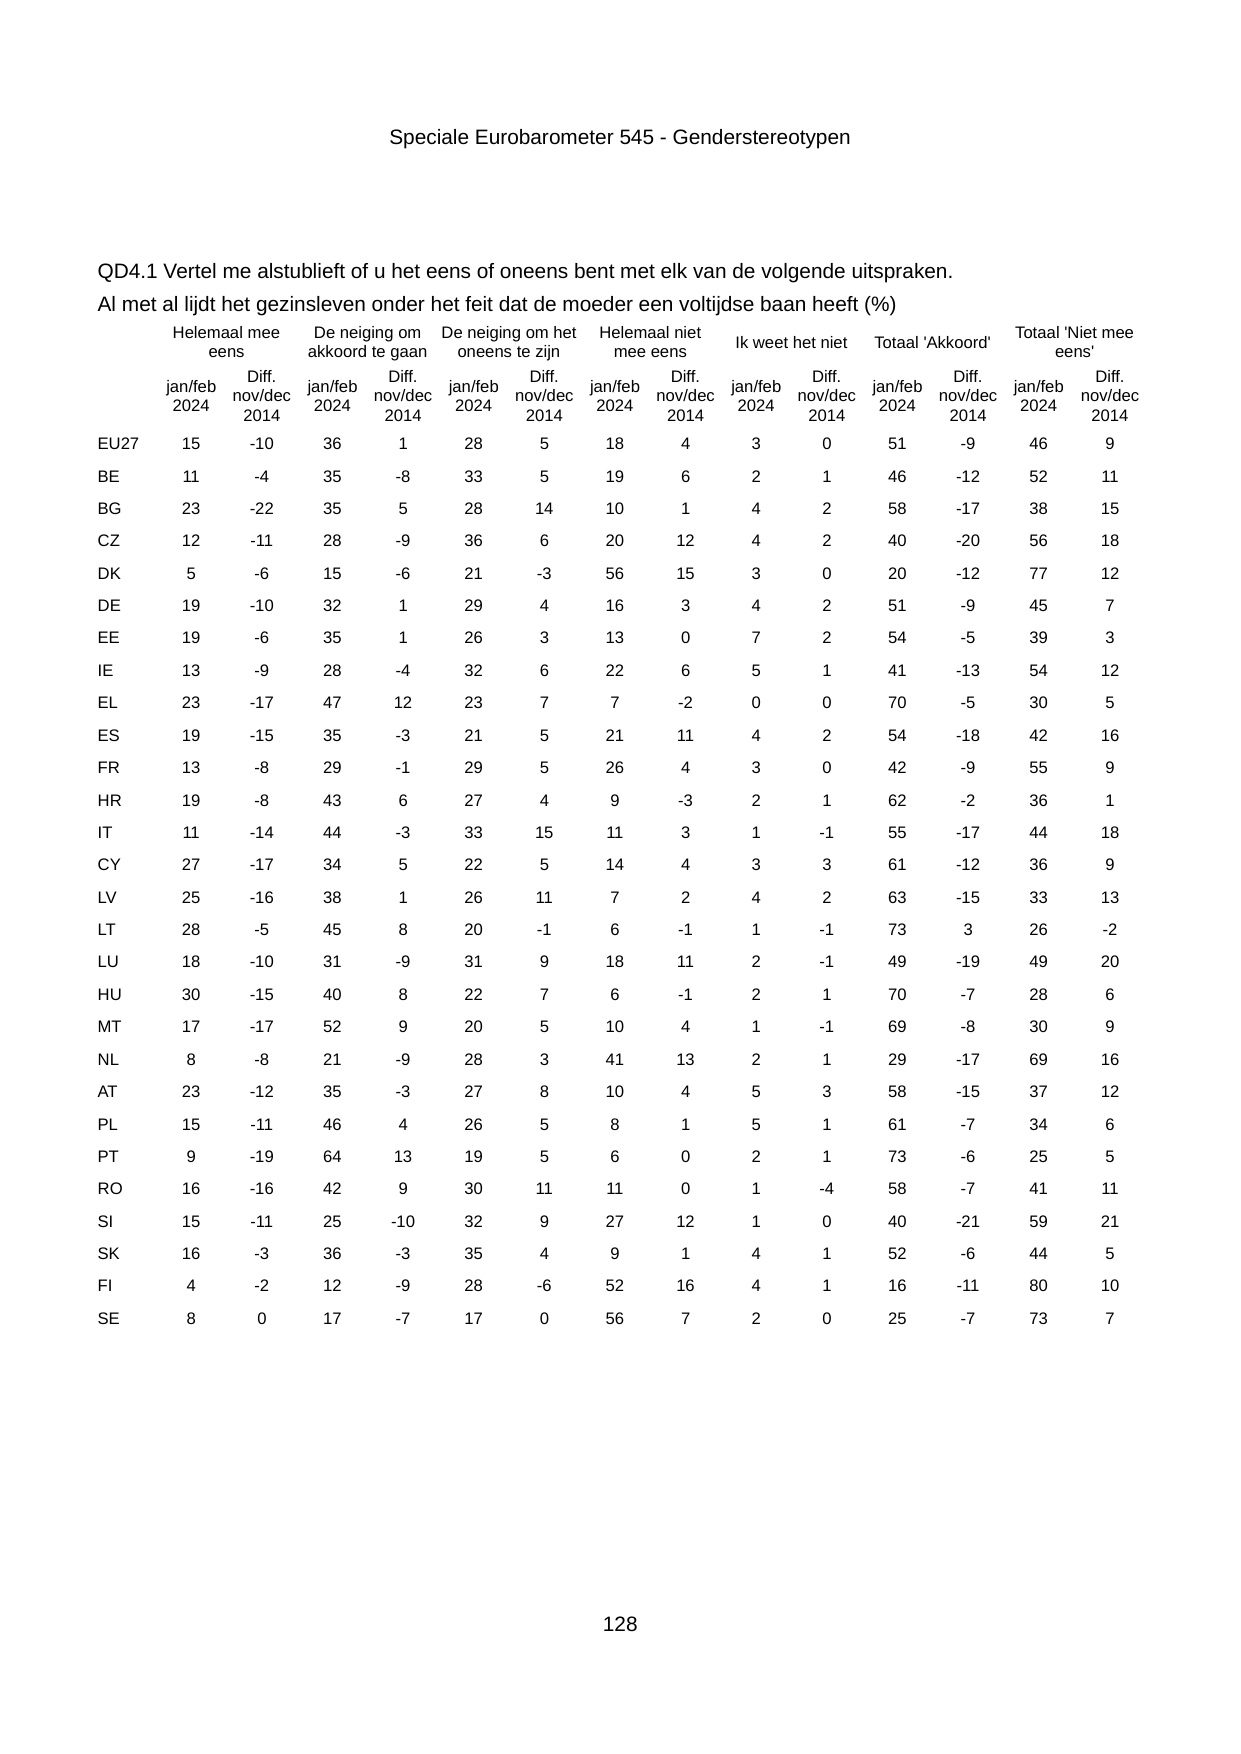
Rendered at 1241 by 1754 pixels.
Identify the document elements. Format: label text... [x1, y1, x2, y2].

table_cell 58 [862, 492, 932, 524]
table_cell 54 [1003, 654, 1074, 687]
table_cell -17 [933, 1043, 1003, 1075]
table_cell 3 [509, 622, 579, 654]
table_cell -12 [933, 849, 1003, 881]
table_cell -9 [933, 428, 1003, 460]
table_cell 13 [1074, 881, 1146, 913]
table_cell 14 [509, 492, 579, 524]
table_cell 8 [156, 1302, 226, 1334]
table_cell 8 [579, 1108, 650, 1140]
table_cell jan/feb 2024 [721, 364, 791, 427]
table_cell 5 [509, 719, 579, 751]
table_cell 9 [368, 1173, 438, 1205]
table_cell 77 [1003, 557, 1074, 589]
table_cell CZ [95, 525, 156, 557]
table_cell 2 [721, 978, 791, 1011]
table_cell 34 [1003, 1108, 1074, 1140]
table_cell 29 [438, 589, 509, 622]
table_cell 1 [791, 1140, 862, 1172]
table_cell -11 [226, 525, 297, 557]
table_cell 51 [862, 428, 932, 460]
table_cell -8 [933, 1011, 1003, 1043]
table_cell jan/feb 2024 [1003, 364, 1074, 427]
table_cell 1 [650, 1108, 721, 1140]
table_cell 16 [156, 1173, 226, 1205]
table_cell 7 [579, 687, 650, 719]
table_cell 0 [226, 1302, 297, 1334]
table_cell -3 [368, 719, 438, 751]
table_cell 36 [297, 1237, 367, 1270]
table_cell 35 [297, 622, 367, 654]
table_cell 8 [368, 913, 438, 946]
table_cell 70 [862, 978, 932, 1011]
table_cell 8 [156, 1043, 226, 1075]
table_cell 9 [368, 1011, 438, 1043]
table_cell 49 [862, 946, 932, 978]
table_cell 6 [509, 654, 579, 687]
table_cell -7 [933, 1173, 1003, 1205]
table_cell 7 [509, 978, 579, 1011]
table_cell -6 [368, 557, 438, 589]
table_cell 5 [509, 849, 579, 881]
table_cell -15 [933, 881, 1003, 913]
table_cell 61 [862, 1108, 932, 1140]
table_cell -4 [791, 1173, 862, 1205]
table_cell -4 [368, 654, 438, 687]
table_cell 26 [438, 1108, 509, 1140]
table_cell 26 [438, 881, 509, 913]
table_cell 17 [156, 1011, 226, 1043]
table_cell 2 [791, 881, 862, 913]
table_cell 12 [156, 525, 226, 557]
table_cell 1 [721, 1205, 791, 1237]
table_cell 2 [721, 460, 791, 492]
table_cell 0 [650, 622, 721, 654]
table_cell 12 [650, 525, 721, 557]
table_cell 17 [297, 1302, 367, 1334]
table_cell 6 [579, 1140, 650, 1172]
table_cell 20 [862, 557, 932, 589]
table_cell 64 [297, 1140, 367, 1172]
table_cell -1 [791, 946, 862, 978]
table_cell PL [95, 1108, 156, 1140]
table_cell 28 [1003, 978, 1074, 1011]
table_cell 5 [721, 654, 791, 687]
table_cell jan/feb 2024 [862, 364, 932, 427]
table_cell 73 [862, 1140, 932, 1172]
table_cell -12 [933, 460, 1003, 492]
table_cell 15 [156, 1108, 226, 1140]
table_cell 69 [862, 1011, 932, 1043]
table_cell PT [95, 1140, 156, 1172]
table_cell 0 [791, 557, 862, 589]
table_cell BG [95, 492, 156, 524]
table_cell LV [95, 881, 156, 913]
table_cell 27 [438, 1075, 509, 1108]
table_cell 5 [156, 557, 226, 589]
table_cell 9 [509, 1205, 579, 1237]
table_cell 12 [650, 1205, 721, 1237]
table_cell 13 [579, 622, 650, 654]
table_cell 35 [297, 460, 367, 492]
table_cell 23 [156, 1075, 226, 1108]
table_cell 0 [509, 1302, 579, 1334]
table_cell 59 [1003, 1205, 1074, 1237]
table_cell 4 [650, 849, 721, 881]
table_cell 2 [791, 492, 862, 524]
table_cell RO [95, 1173, 156, 1205]
table_cell 45 [1003, 589, 1074, 622]
table_cell -20 [933, 525, 1003, 557]
table_cell FI [95, 1270, 156, 1302]
table_cell 6 [579, 913, 650, 946]
table_cell 15 [297, 557, 367, 589]
table_cell 1 [721, 1173, 791, 1205]
table_cell 14 [579, 849, 650, 881]
table_cell 31 [438, 946, 509, 978]
table_cell 36 [1003, 849, 1074, 881]
table_cell 36 [438, 525, 509, 557]
table_cell 2 [721, 784, 791, 816]
table_cell 3 [650, 816, 721, 848]
table_cell 28 [438, 1270, 509, 1302]
table_cell 6 [650, 654, 721, 687]
table_cell 46 [862, 460, 932, 492]
table_cell 61 [862, 849, 932, 881]
table_cell 44 [1003, 816, 1074, 848]
table_cell -16 [226, 881, 297, 913]
table_cell 0 [650, 1140, 721, 1172]
table_cell 3 [721, 557, 791, 589]
table_cell 20 [438, 1011, 509, 1043]
table_cell Diff. nov/dec 2014 [791, 364, 862, 427]
table_cell 18 [579, 428, 650, 460]
table_cell 13 [368, 1140, 438, 1172]
table_cell 46 [297, 1108, 367, 1140]
table_cell -11 [226, 1205, 297, 1237]
table_cell jan/feb 2024 [438, 364, 509, 427]
table_cell 18 [579, 946, 650, 978]
table_cell [95, 364, 156, 427]
table_cell 56 [579, 557, 650, 589]
table_cell 26 [579, 751, 650, 784]
table_cell 6 [650, 460, 721, 492]
table_cell AT [95, 1075, 156, 1108]
table_cell -3 [368, 1237, 438, 1270]
table_cell 40 [862, 525, 932, 557]
table_cell 1 [791, 1043, 862, 1075]
table_cell 41 [1003, 1173, 1074, 1205]
table_cell 6 [1074, 978, 1146, 1011]
table_cell 20 [438, 913, 509, 946]
table_cell -17 [933, 816, 1003, 848]
table_cell 22 [438, 978, 509, 1011]
table_cell -7 [933, 1302, 1003, 1334]
table_cell -3 [368, 1075, 438, 1108]
table_cell -8 [368, 460, 438, 492]
table_cell 73 [1003, 1302, 1074, 1334]
table_cell -4 [226, 460, 297, 492]
table_cell 1 [368, 428, 438, 460]
table_cell Helemaal mee eens [156, 320, 297, 364]
table_cell -6 [509, 1270, 579, 1302]
table_cell jan/feb 2024 [156, 364, 226, 427]
table_cell 3 [1074, 622, 1146, 654]
table_cell -13 [933, 654, 1003, 687]
table_cell -5 [226, 913, 297, 946]
table_cell 11 [579, 1173, 650, 1205]
table_cell 52 [297, 1011, 367, 1043]
table_cell -8 [226, 784, 297, 816]
table_cell BE [95, 460, 156, 492]
table_cell 35 [297, 492, 367, 524]
table_cell Diff. nov/dec 2014 [1074, 364, 1146, 427]
table_cell HU [95, 978, 156, 1011]
table_cell 58 [862, 1173, 932, 1205]
table_cell 23 [156, 687, 226, 719]
table_cell 38 [297, 881, 367, 913]
table_cell 21 [579, 719, 650, 751]
table_cell -9 [368, 1043, 438, 1075]
table_cell 30 [1003, 1011, 1074, 1043]
table_cell 11 [650, 719, 721, 751]
table_cell 7 [1074, 589, 1146, 622]
table_cell 15 [156, 428, 226, 460]
table_cell SK [95, 1237, 156, 1270]
table_cell 0 [791, 687, 862, 719]
table_cell -9 [933, 751, 1003, 784]
table_cell 28 [297, 654, 367, 687]
table_cell 16 [156, 1237, 226, 1270]
table_cell 28 [438, 1043, 509, 1075]
table_cell -1 [509, 913, 579, 946]
table_cell 62 [862, 784, 932, 816]
table_cell 16 [1074, 1043, 1146, 1075]
table_cell 42 [297, 1173, 367, 1205]
table_cell 9 [579, 784, 650, 816]
table_cell IT [95, 816, 156, 848]
table_cell 30 [1003, 687, 1074, 719]
table_cell 0 [791, 1205, 862, 1237]
table_cell -17 [226, 687, 297, 719]
table_cell NL [95, 1043, 156, 1075]
table_cell 25 [1003, 1140, 1074, 1172]
table_cell 27 [579, 1205, 650, 1237]
table_cell LU [95, 946, 156, 978]
table_cell 15 [1074, 492, 1146, 524]
table_cell 18 [1074, 816, 1146, 848]
table_cell 6 [368, 784, 438, 816]
table_cell LT [95, 913, 156, 946]
table_cell 47 [297, 687, 367, 719]
table_cell 18 [156, 946, 226, 978]
table_cell 15 [156, 1205, 226, 1237]
table_cell 4 [721, 719, 791, 751]
table_cell 2 [791, 525, 862, 557]
table_cell -7 [368, 1302, 438, 1334]
table_cell 11 [156, 816, 226, 848]
table_cell 15 [650, 557, 721, 589]
table_cell Al met al lijdt het gezinsleven onder het feit dat de moeder een voltijdse baan heeft (%) [95, 288, 1146, 320]
table_cell 54 [862, 622, 932, 654]
table_cell 44 [297, 816, 367, 848]
table_cell -11 [933, 1270, 1003, 1302]
table_cell 12 [368, 687, 438, 719]
table_cell 1 [791, 1237, 862, 1270]
table_cell 2 [721, 1302, 791, 1334]
table_cell EE [95, 622, 156, 654]
table_cell 12 [1074, 557, 1146, 589]
table_cell 4 [721, 1270, 791, 1302]
table_cell 19 [156, 589, 226, 622]
table_cell -10 [226, 589, 297, 622]
table_cell 28 [297, 525, 367, 557]
table_cell 1 [650, 1237, 721, 1270]
table_cell 4 [509, 784, 579, 816]
table_cell 28 [438, 492, 509, 524]
table_cell 4 [650, 1075, 721, 1108]
table_cell 4 [509, 1237, 579, 1270]
table_cell 33 [1003, 881, 1074, 913]
table_cell 3 [791, 1075, 862, 1108]
table_cell 31 [297, 946, 367, 978]
table_cell 2 [791, 719, 862, 751]
table_cell -12 [226, 1075, 297, 1108]
table_cell -9 [368, 1270, 438, 1302]
table_cell 1 [791, 784, 862, 816]
table_cell 2 [650, 881, 721, 913]
table_cell 56 [579, 1302, 650, 1334]
table_cell 26 [438, 622, 509, 654]
table_cell EU27 [95, 428, 156, 460]
table_cell 16 [650, 1270, 721, 1302]
table_cell 4 [721, 589, 791, 622]
table_cell 18 [1074, 525, 1146, 557]
table_cell 32 [438, 654, 509, 687]
table_cell 1 [791, 654, 862, 687]
table_cell 9 [1074, 1011, 1146, 1043]
table_cell 55 [862, 816, 932, 848]
table_cell 39 [1003, 622, 1074, 654]
table_cell 9 [579, 1237, 650, 1270]
table_cell Totaal 'Akkoord' [862, 320, 1003, 364]
table_cell 4 [721, 525, 791, 557]
table_cell 27 [156, 849, 226, 881]
table_cell 2 [721, 1043, 791, 1075]
table_cell 11 [650, 946, 721, 978]
table_header QD4.1 Vertel me alstublieft of u het eens of oneens bent met elk van de volgende uitspraken. [95, 255, 1146, 287]
table_cell 43 [297, 784, 367, 816]
table_cell 52 [579, 1270, 650, 1302]
table_cell 20 [579, 525, 650, 557]
table_cell 4 [650, 1011, 721, 1043]
table_cell 3 [650, 589, 721, 622]
table_cell 11 [156, 460, 226, 492]
table_cell 4 [650, 428, 721, 460]
table_cell -21 [933, 1205, 1003, 1237]
table_cell 1 [721, 816, 791, 848]
table_cell Ik weet het niet [721, 320, 862, 364]
table_cell 17 [438, 1302, 509, 1334]
table_cell 35 [297, 1075, 367, 1108]
table_cell 5 [509, 460, 579, 492]
table_cell 10 [579, 1075, 650, 1108]
table_cell 28 [156, 913, 226, 946]
table_cell DK [95, 557, 156, 589]
table_cell 4 [509, 589, 579, 622]
table_cell -8 [226, 1043, 297, 1075]
table_cell 0 [791, 428, 862, 460]
table_cell 41 [862, 654, 932, 687]
table_cell -1 [791, 913, 862, 946]
table_cell 8 [368, 978, 438, 1011]
table_cell 0 [791, 751, 862, 784]
table_cell 6 [509, 525, 579, 557]
table_cell EL [95, 687, 156, 719]
table_cell 2 [721, 946, 791, 978]
table_cell 63 [862, 881, 932, 913]
table_cell 2 [791, 622, 862, 654]
table_cell 7 [721, 622, 791, 654]
table_cell 1 [1074, 784, 1146, 816]
table_cell 25 [156, 881, 226, 913]
table_cell 1 [791, 460, 862, 492]
table_cell 6 [579, 978, 650, 1011]
table_cell Diff. nov/dec 2014 [650, 364, 721, 427]
table_cell 19 [156, 622, 226, 654]
table_cell 1 [721, 1011, 791, 1043]
table_cell 13 [650, 1043, 721, 1075]
table_cell 3 [933, 913, 1003, 946]
table_cell 5 [368, 492, 438, 524]
table_cell Helemaal niet mee eens [579, 320, 721, 364]
table_cell 5 [509, 751, 579, 784]
table_cell 70 [862, 687, 932, 719]
table_cell IE [95, 654, 156, 687]
table_cell 13 [156, 751, 226, 784]
table_cell Diff. nov/dec 2014 [368, 364, 438, 427]
table_cell 33 [438, 816, 509, 848]
table_cell -9 [368, 946, 438, 978]
table_cell 7 [579, 881, 650, 913]
table_cell 1 [791, 1108, 862, 1140]
table_cell 5 [509, 428, 579, 460]
table_cell 5 [1074, 1237, 1146, 1270]
table_cell -17 [933, 492, 1003, 524]
table_cell De neiging om akkoord te gaan [297, 320, 438, 364]
table_cell 23 [438, 687, 509, 719]
table_cell 22 [579, 654, 650, 687]
table_cell -16 [226, 1173, 297, 1205]
table_cell 35 [438, 1237, 509, 1270]
table_cell 34 [297, 849, 367, 881]
table_cell 25 [297, 1205, 367, 1237]
table_cell 4 [156, 1270, 226, 1302]
table_cell 10 [579, 1011, 650, 1043]
table_cell -7 [933, 978, 1003, 1011]
table_cell 33 [438, 460, 509, 492]
table_cell 10 [1074, 1270, 1146, 1302]
table_cell 5 [721, 1108, 791, 1140]
table_cell 16 [1074, 719, 1146, 751]
table_cell 19 [156, 719, 226, 751]
table_cell HR [95, 784, 156, 816]
table_cell 7 [650, 1302, 721, 1334]
table_cell -3 [650, 784, 721, 816]
table_cell 40 [862, 1205, 932, 1237]
table_cell -12 [933, 557, 1003, 589]
table_cell 3 [509, 1043, 579, 1075]
table_cell 15 [509, 816, 579, 848]
table_cell 9 [1074, 428, 1146, 460]
table_cell -1 [650, 978, 721, 1011]
table_cell -17 [226, 849, 297, 881]
table_cell 19 [438, 1140, 509, 1172]
table_cell De neiging om het oneens te zijn [438, 320, 579, 364]
table_cell 13 [156, 654, 226, 687]
table_cell 2 [791, 589, 862, 622]
table_cell 44 [1003, 1237, 1074, 1270]
table_cell 29 [438, 751, 509, 784]
table_cell 22 [438, 849, 509, 881]
table_cell 11 [1074, 460, 1146, 492]
table_cell -6 [933, 1237, 1003, 1270]
table_cell 2 [721, 1140, 791, 1172]
table_cell -9 [226, 654, 297, 687]
table_cell 58 [862, 1075, 932, 1108]
table_cell -10 [226, 428, 297, 460]
table_cell 29 [297, 751, 367, 784]
table_cell 5 [721, 1075, 791, 1108]
table_cell 69 [1003, 1043, 1074, 1075]
table_cell 12 [1074, 1075, 1146, 1108]
table_cell SE [95, 1302, 156, 1334]
table_cell -8 [226, 751, 297, 784]
table_cell FR [95, 751, 156, 784]
table_cell 10 [579, 492, 650, 524]
table_cell 25 [862, 1302, 932, 1334]
table_cell 0 [791, 1302, 862, 1334]
table_cell jan/feb 2024 [297, 364, 367, 427]
table_cell -1 [650, 913, 721, 946]
table_cell 11 [509, 1173, 579, 1205]
table_cell 1 [721, 913, 791, 946]
table_cell -2 [650, 687, 721, 719]
table_cell -3 [368, 816, 438, 848]
table_cell -15 [933, 1075, 1003, 1108]
table_cell 30 [156, 978, 226, 1011]
table_cell -1 [791, 1011, 862, 1043]
table_cell -3 [509, 557, 579, 589]
table_cell 4 [721, 492, 791, 524]
table_cell -1 [368, 751, 438, 784]
table_cell -7 [933, 1108, 1003, 1140]
table_cell -1 [791, 816, 862, 848]
table_cell 11 [579, 816, 650, 848]
table_cell ES [95, 719, 156, 751]
table_cell 38 [1003, 492, 1074, 524]
table_cell -2 [1074, 913, 1146, 946]
table_cell 80 [1003, 1270, 1074, 1302]
table_cell 73 [862, 913, 932, 946]
table_cell 1 [368, 622, 438, 654]
table_cell SI [95, 1205, 156, 1237]
table_cell Diff. nov/dec 2014 [226, 364, 297, 427]
table_cell 29 [862, 1043, 932, 1075]
table_cell 27 [438, 784, 509, 816]
table_cell [95, 320, 156, 364]
table_cell -19 [226, 1140, 297, 1172]
table_cell 26 [1003, 913, 1074, 946]
table_cell -15 [226, 719, 297, 751]
table_cell 28 [438, 428, 509, 460]
table_cell 40 [297, 978, 367, 1011]
table_cell 21 [438, 557, 509, 589]
table_cell CY [95, 849, 156, 881]
table_cell 12 [297, 1270, 367, 1302]
table_cell -9 [368, 525, 438, 557]
table_cell 9 [1074, 849, 1146, 881]
table_cell 19 [156, 784, 226, 816]
table_cell 1 [368, 589, 438, 622]
table_cell 45 [297, 913, 367, 946]
table_cell 52 [862, 1237, 932, 1270]
table_cell 36 [297, 428, 367, 460]
table_cell 19 [579, 460, 650, 492]
table_cell -6 [226, 557, 297, 589]
table_cell 5 [1074, 687, 1146, 719]
table_cell 52 [1003, 460, 1074, 492]
table_cell 21 [297, 1043, 367, 1075]
table_cell 6 [1074, 1108, 1146, 1140]
table_cell 5 [1074, 1140, 1146, 1172]
table_cell 32 [297, 589, 367, 622]
table_cell -19 [933, 946, 1003, 978]
table_cell jan/feb 2024 [579, 364, 650, 427]
table_cell 7 [1074, 1302, 1146, 1334]
table_cell -2 [933, 784, 1003, 816]
table_cell 1 [650, 492, 721, 524]
table_cell 1 [791, 1270, 862, 1302]
table_cell MT [95, 1011, 156, 1043]
table_cell 49 [1003, 946, 1074, 978]
table_cell 0 [721, 687, 791, 719]
table_cell 42 [1003, 719, 1074, 751]
table_cell -18 [933, 719, 1003, 751]
table_cell Diff. nov/dec 2014 [933, 364, 1003, 427]
table_cell -2 [226, 1270, 297, 1302]
table_cell 16 [862, 1270, 932, 1302]
table_cell 5 [509, 1140, 579, 1172]
table_cell -15 [226, 978, 297, 1011]
table_cell 5 [509, 1108, 579, 1140]
table_cell 5 [368, 849, 438, 881]
table_cell 30 [438, 1173, 509, 1205]
table_cell Totaal 'Niet mee eens' [1003, 320, 1146, 364]
table_cell 8 [509, 1075, 579, 1108]
table_cell -5 [933, 622, 1003, 654]
table_cell DE [95, 589, 156, 622]
table_cell -14 [226, 816, 297, 848]
table_cell 46 [1003, 428, 1074, 460]
table_cell 21 [438, 719, 509, 751]
table_cell 1 [791, 978, 862, 1011]
table_cell -6 [226, 622, 297, 654]
table_cell 37 [1003, 1075, 1074, 1108]
table_cell -3 [226, 1237, 297, 1270]
table_cell 5 [509, 1011, 579, 1043]
table_cell 32 [438, 1205, 509, 1237]
table_cell 4 [721, 881, 791, 913]
table_cell 42 [862, 751, 932, 784]
table_cell -17 [226, 1011, 297, 1043]
table_cell 3 [791, 849, 862, 881]
table_cell -10 [226, 946, 297, 978]
table_cell 3 [721, 428, 791, 460]
table_cell -11 [226, 1108, 297, 1140]
table_cell -10 [368, 1205, 438, 1237]
table_cell 23 [156, 492, 226, 524]
table_cell 36 [1003, 784, 1074, 816]
table_cell -5 [933, 687, 1003, 719]
table_cell 16 [579, 589, 650, 622]
table_cell 12 [1074, 654, 1146, 687]
table_cell 35 [297, 719, 367, 751]
table_cell 56 [1003, 525, 1074, 557]
table_cell 1 [368, 881, 438, 913]
table_cell 51 [862, 589, 932, 622]
table_cell 4 [721, 1237, 791, 1270]
table_cell 7 [509, 687, 579, 719]
table_cell -22 [226, 492, 297, 524]
table_cell 54 [862, 719, 932, 751]
table_cell 4 [368, 1108, 438, 1140]
table_cell -9 [933, 589, 1003, 622]
table_cell 11 [1074, 1173, 1146, 1205]
table_cell -6 [933, 1140, 1003, 1172]
table_cell 9 [1074, 751, 1146, 784]
table_cell 3 [721, 751, 791, 784]
table_cell 4 [650, 751, 721, 784]
table_cell 0 [650, 1173, 721, 1205]
table_cell 55 [1003, 751, 1074, 784]
table_cell 9 [156, 1140, 226, 1172]
table_cell Diff. nov/dec 2014 [509, 364, 579, 427]
table_cell 41 [579, 1043, 650, 1075]
table_cell 9 [509, 946, 579, 978]
table_cell 3 [721, 849, 791, 881]
table_cell 21 [1074, 1205, 1146, 1237]
table_cell 11 [509, 881, 579, 913]
table_cell 20 [1074, 946, 1146, 978]
